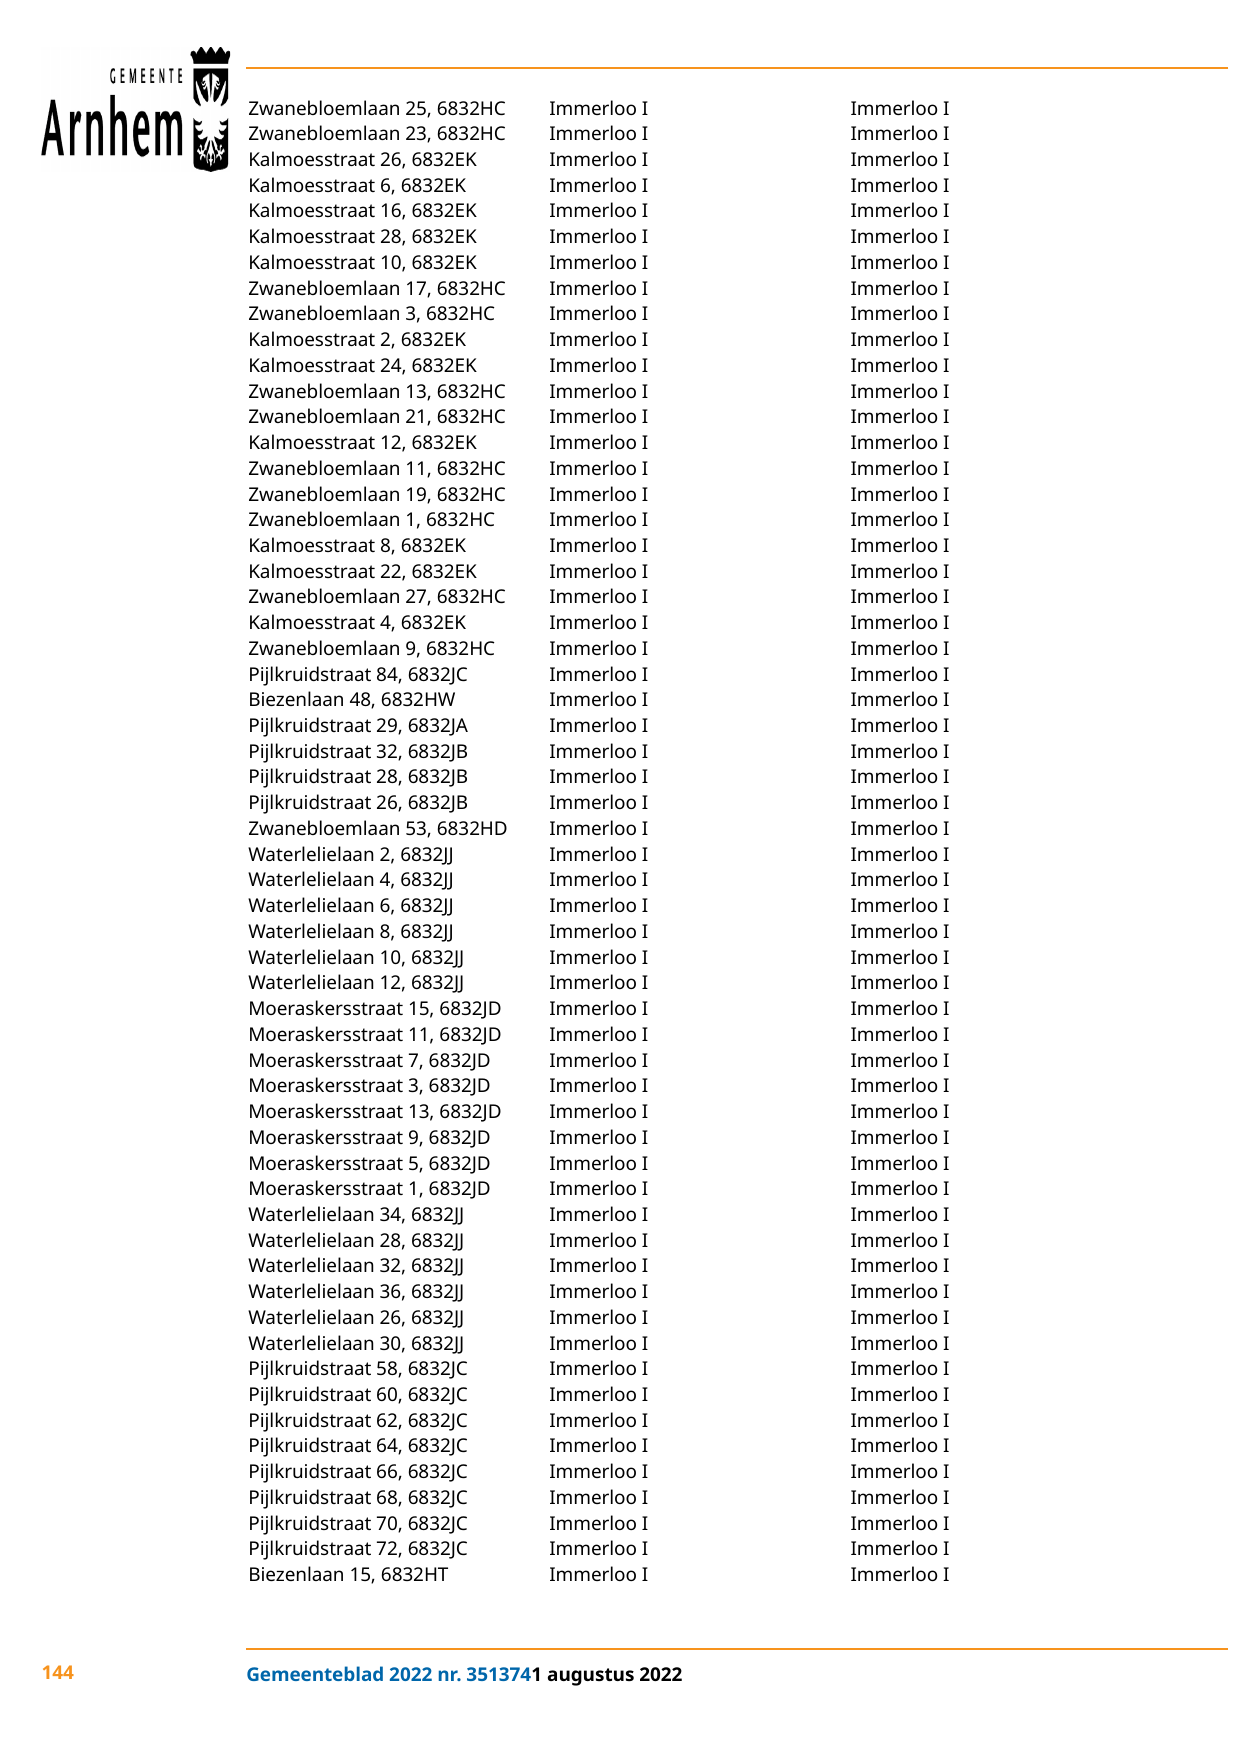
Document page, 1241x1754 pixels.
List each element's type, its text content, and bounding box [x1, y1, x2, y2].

table_cell Immerloo I [549, 1304, 850, 1330]
table_cell Biezenlaan 15, 6832HT [248, 1561, 549, 1587]
table_cell Immerloo I [850, 764, 1152, 789]
table_cell Zwanebloemlaan 17, 6832HC [248, 275, 549, 301]
table_cell Immerloo I [850, 1124, 1152, 1150]
picture [41, 47, 231, 172]
table_cell Immerloo I [549, 995, 850, 1021]
table_cell Immerloo I [549, 275, 850, 301]
table_cell Immerloo I [549, 790, 850, 815]
table_cell Immerloo I [549, 944, 850, 969]
table_cell Immerloo I [549, 918, 850, 944]
table_cell Immerloo I [850, 712, 1152, 738]
table_cell Immerloo I [850, 1253, 1152, 1278]
table_cell Immerloo I [850, 1536, 1152, 1561]
table_cell Immerloo I [549, 1073, 850, 1098]
table_cell Kalmoesstraat 8, 6832EK [248, 532, 549, 558]
table_cell Immerloo I [549, 1561, 850, 1587]
table_cell Kalmoesstraat 6, 6832EK [248, 172, 549, 198]
table_cell Zwanebloemlaan 19, 6832HC [248, 481, 549, 506]
table_cell Immerloo I [549, 1536, 850, 1561]
table_cell Immerloo I [850, 635, 1152, 661]
table_cell Immerloo I [850, 609, 1152, 635]
table_cell Immerloo I [850, 1381, 1152, 1407]
table_cell Waterlelielaan 4, 6832JJ [248, 867, 549, 892]
table_cell Kalmoesstraat 24, 6832EK [248, 352, 549, 378]
table_cell Zwanebloemlaan 9, 6832HC [248, 635, 549, 661]
table_cell Immerloo I [850, 506, 1152, 532]
table_cell Moeraskersstraat 1, 6832JD [248, 1175, 549, 1201]
table_cell Pijlkruidstraat 26, 6832JB [248, 790, 549, 815]
table_cell Immerloo I [850, 1227, 1152, 1253]
table_cell Immerloo I [850, 1407, 1152, 1433]
table_cell Immerloo I [850, 661, 1152, 687]
table_cell Kalmoesstraat 22, 6832EK [248, 558, 549, 584]
table_cell Immerloo I [850, 1561, 1152, 1587]
table_cell Immerloo I [850, 1433, 1152, 1458]
table_cell Immerloo I [850, 1304, 1152, 1330]
table_cell Immerloo I [549, 764, 850, 789]
table_cell Zwanebloemlaan 21, 6832HC [248, 404, 549, 429]
table_cell Immerloo I [549, 352, 850, 378]
table_cell Waterlelielaan 8, 6832JJ [248, 918, 549, 944]
table_cell Immerloo I [549, 224, 850, 249]
table_cell Immerloo I [549, 121, 850, 146]
table_cell Immerloo I [549, 429, 850, 455]
table_cell Immerloo I [850, 532, 1152, 558]
table_cell Immerloo I [549, 1330, 850, 1356]
table_cell Immerloo I [549, 146, 850, 172]
table_cell Kalmoesstraat 26, 6832EK [248, 146, 549, 172]
table_cell Immerloo I [850, 1047, 1152, 1072]
table_cell Immerloo I [850, 738, 1152, 764]
table_cell Immerloo I [850, 1073, 1152, 1098]
table_cell Waterlelielaan 30, 6832JJ [248, 1330, 549, 1356]
table_cell Immerloo I [549, 815, 850, 841]
table_cell Immerloo I [549, 172, 850, 198]
table_cell Immerloo I [549, 481, 850, 506]
table_cell Immerloo I [549, 635, 850, 661]
table_cell Immerloo I [549, 1150, 850, 1175]
table_cell Kalmoesstraat 28, 6832EK [248, 224, 549, 249]
table_cell Immerloo I [850, 455, 1152, 481]
table_cell Waterlelielaan 36, 6832JJ [248, 1278, 549, 1304]
table_cell Moeraskersstraat 7, 6832JD [248, 1047, 549, 1072]
table_cell Immerloo I [850, 352, 1152, 378]
table_cell Immerloo I [850, 584, 1152, 609]
table_cell Immerloo I [549, 687, 850, 712]
table_cell Immerloo I [850, 970, 1152, 995]
table_cell Immerloo I [549, 1381, 850, 1407]
table_cell Immerloo I [549, 712, 850, 738]
table_cell Immerloo I [850, 301, 1152, 326]
table_cell Immerloo I [549, 558, 850, 584]
table_cell Waterlelielaan 32, 6832JJ [248, 1253, 549, 1278]
table_cell Pijlkruidstraat 32, 6832JB [248, 738, 549, 764]
table_cell Waterlelielaan 6, 6832JJ [248, 893, 549, 918]
table_cell Moeraskersstraat 3, 6832JD [248, 1073, 549, 1098]
table_cell Immerloo I [549, 1175, 850, 1201]
table_cell Pijlkruidstraat 68, 6832JC [248, 1484, 549, 1510]
table_cell Immerloo I [549, 661, 850, 687]
table_cell Immerloo I [549, 893, 850, 918]
table_cell Immerloo I [549, 301, 850, 326]
table_cell Immerloo I [549, 1407, 850, 1433]
table_cell Immerloo I [850, 378, 1152, 403]
table_cell Moeraskersstraat 5, 6832JD [248, 1150, 549, 1175]
table_cell Pijlkruidstraat 58, 6832JC [248, 1356, 549, 1381]
table_cell Immerloo I [549, 1124, 850, 1150]
table_cell Immerloo I [850, 429, 1152, 455]
table_cell Immerloo I [850, 172, 1152, 198]
table_cell Immerloo I [850, 146, 1152, 172]
table_cell Immerloo I [549, 609, 850, 635]
table_cell Zwanebloemlaan 3, 6832HC [248, 301, 549, 326]
table_cell Immerloo I [549, 1253, 850, 1278]
table_cell Immerloo I [850, 481, 1152, 506]
table_cell Immerloo I [549, 970, 850, 995]
table_cell Kalmoesstraat 16, 6832EK [248, 198, 549, 223]
table_cell Immerloo I [850, 1356, 1152, 1381]
table_cell Immerloo I [850, 121, 1152, 146]
table_cell Waterlelielaan 12, 6832JJ [248, 970, 549, 995]
table_cell Waterlelielaan 34, 6832JJ [248, 1201, 549, 1227]
table_cell Immerloo I [850, 1330, 1152, 1356]
table_cell Immerloo I [850, 1459, 1152, 1484]
table_cell Zwanebloemlaan 27, 6832HC [248, 584, 549, 609]
table_cell Pijlkruidstraat 84, 6832JC [248, 661, 549, 687]
table_cell Moeraskersstraat 9, 6832JD [248, 1124, 549, 1150]
table_cell Waterlelielaan 26, 6832JJ [248, 1304, 549, 1330]
table_cell Immerloo I [850, 275, 1152, 301]
table_cell Immerloo I [850, 1510, 1152, 1536]
table_cell Moeraskersstraat 15, 6832JD [248, 995, 549, 1021]
table_cell Immerloo I [850, 558, 1152, 584]
table_cell Immerloo I [549, 378, 850, 403]
table_cell Immerloo I [549, 249, 850, 275]
table_cell Immerloo I [850, 1150, 1152, 1175]
table_cell Waterlelielaan 10, 6832JJ [248, 944, 549, 969]
table_cell Immerloo I [549, 1484, 850, 1510]
table_cell Immerloo I [549, 1278, 850, 1304]
table_cell Immerloo I [850, 249, 1152, 275]
table_cell Immerloo I [850, 841, 1152, 867]
table_cell Immerloo I [549, 584, 850, 609]
table_cell Immerloo I [549, 867, 850, 892]
table_cell Immerloo I [850, 815, 1152, 841]
table_cell Immerloo I [850, 95, 1152, 121]
table_cell Moeraskersstraat 11, 6832JD [248, 1021, 549, 1047]
table_cell Immerloo I [850, 893, 1152, 918]
table_cell Pijlkruidstraat 62, 6832JC [248, 1407, 549, 1433]
table_cell Immerloo I [850, 1201, 1152, 1227]
table_cell Immerloo I [549, 1356, 850, 1381]
table_cell Pijlkruidstraat 72, 6832JC [248, 1536, 549, 1561]
table_cell Immerloo I [549, 1459, 850, 1484]
table_cell Immerloo I [549, 1201, 850, 1227]
table_cell Immerloo I [549, 532, 850, 558]
table_cell Immerloo I [850, 1175, 1152, 1201]
table_cell Immerloo I [549, 738, 850, 764]
table_cell Immerloo I [549, 455, 850, 481]
table_cell Immerloo I [850, 224, 1152, 249]
table_cell Immerloo I [850, 1098, 1152, 1124]
table_cell Waterlelielaan 28, 6832JJ [248, 1227, 549, 1253]
table_cell Zwanebloemlaan 11, 6832HC [248, 455, 549, 481]
table_cell Immerloo I [850, 1484, 1152, 1510]
table_cell Pijlkruidstraat 64, 6832JC [248, 1433, 549, 1458]
table_cell Kalmoesstraat 2, 6832EK [248, 326, 549, 352]
table_cell Immerloo I [850, 790, 1152, 815]
table_cell Immerloo I [850, 404, 1152, 429]
table_cell Immerloo I [850, 944, 1152, 969]
table_cell Immerloo I [549, 1510, 850, 1536]
table_cell Biezenlaan 48, 6832HW [248, 687, 549, 712]
table_cell Immerloo I [549, 326, 850, 352]
table_cell Immerloo I [549, 1021, 850, 1047]
table_cell Zwanebloemlaan 23, 6832HC [248, 121, 549, 146]
table_cell Zwanebloemlaan 53, 6832HD [248, 815, 549, 841]
table_cell Immerloo I [850, 995, 1152, 1021]
table_cell Immerloo I [549, 95, 850, 121]
table_cell Pijlkruidstraat 28, 6832JB [248, 764, 549, 789]
table_cell Immerloo I [549, 404, 850, 429]
table_cell Immerloo I [549, 1098, 850, 1124]
table_cell Immerloo I [549, 1047, 850, 1072]
table_cell Immerloo I [549, 841, 850, 867]
table_cell Moeraskersstraat 13, 6832JD [248, 1098, 549, 1124]
table_cell Zwanebloemlaan 1, 6832HC [248, 506, 549, 532]
table_cell Immerloo I [850, 1278, 1152, 1304]
table_cell Zwanebloemlaan 13, 6832HC [248, 378, 549, 403]
table_cell Kalmoesstraat 4, 6832EK [248, 609, 549, 635]
table_cell Immerloo I [549, 198, 850, 223]
table_cell Immerloo I [549, 1227, 850, 1253]
table_cell Pijlkruidstraat 70, 6832JC [248, 1510, 549, 1536]
table_cell Waterlelielaan 2, 6832JJ [248, 841, 549, 867]
table_cell Pijlkruidstraat 29, 6832JA [248, 712, 549, 738]
table_cell Immerloo I [549, 506, 850, 532]
table_cell Kalmoesstraat 10, 6832EK [248, 249, 549, 275]
table_cell Immerloo I [850, 1021, 1152, 1047]
table_cell Immerloo I [850, 198, 1152, 223]
table_cell Zwanebloemlaan 25, 6832HC [248, 95, 549, 121]
table_cell Immerloo I [850, 867, 1152, 892]
table_cell Pijlkruidstraat 66, 6832JC [248, 1459, 549, 1484]
table_cell Immerloo I [850, 326, 1152, 352]
table_cell Pijlkruidstraat 60, 6832JC [248, 1381, 549, 1407]
table_cell Immerloo I [549, 1433, 850, 1458]
table_cell Kalmoesstraat 12, 6832EK [248, 429, 549, 455]
table_cell Immerloo I [850, 918, 1152, 944]
table_cell Immerloo I [850, 687, 1152, 712]
